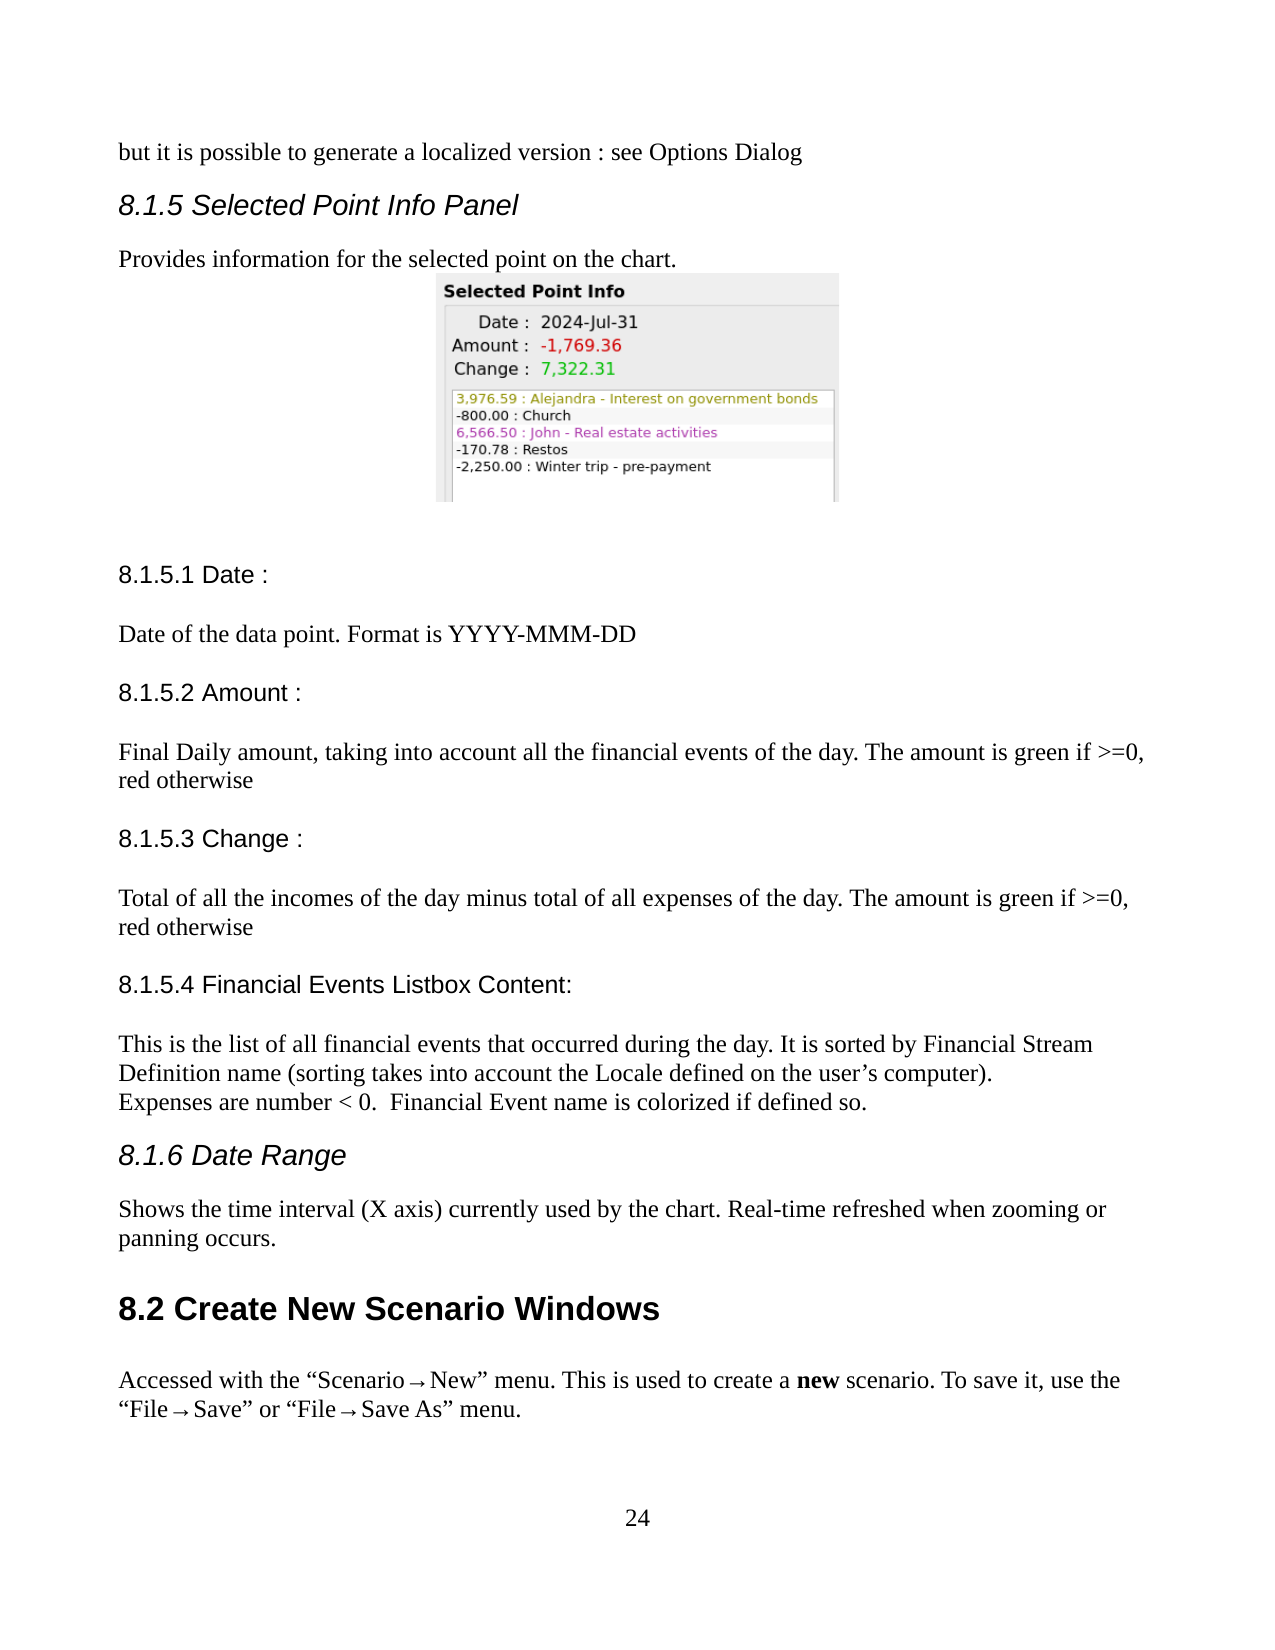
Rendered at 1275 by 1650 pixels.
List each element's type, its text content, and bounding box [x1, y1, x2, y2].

subtitle Date : [118, 560, 1157, 589]
subtitle Amount : [118, 678, 1157, 707]
text Accessed with the “Scenario→New” menu. This is used to create a new scenario. To save it, use the “File→Save” or “File→Save As” menu. [118, 1365, 1157, 1422]
text but it is possible to generate a localized version : see Options Dialog [118, 137, 1157, 166]
picture [435, 273, 840, 502]
text This is the list of all financial events that occurred during the day. It is sorted by Financial Stream Definition name (sorting takes into account the Locale defined on the user’s computer). [118, 1029, 1157, 1087]
subtitle Date Range [118, 1138, 1157, 1171]
text Shows the time interval (X axis) currently used by the chart. Real-time refreshed when zooming or panning occurs. [118, 1194, 1157, 1251]
subtitle Selected Point Info Panel [118, 188, 1157, 222]
text Expenses are number < 0. Financial Event name is colorized if defined so. [118, 1087, 1157, 1115]
text Final Daily amount, taking into account all the financial events of the day. The amount is green if >=0, red otherwise [118, 737, 1157, 794]
subtitle Create New Scenario Windows [118, 1289, 1157, 1327]
subtitle Change : [118, 824, 1157, 853]
text Provides information for the selected point on the chart. [118, 244, 1157, 273]
text Total of all the incomes of the day minus total of all expenses of the day. The amount is green if >=0, red otherwise [118, 883, 1157, 940]
subtitle Financial Events Listbox Content: [118, 970, 1157, 999]
text Date of the data point. Format is YYYY-MMM-DD [118, 619, 1157, 648]
